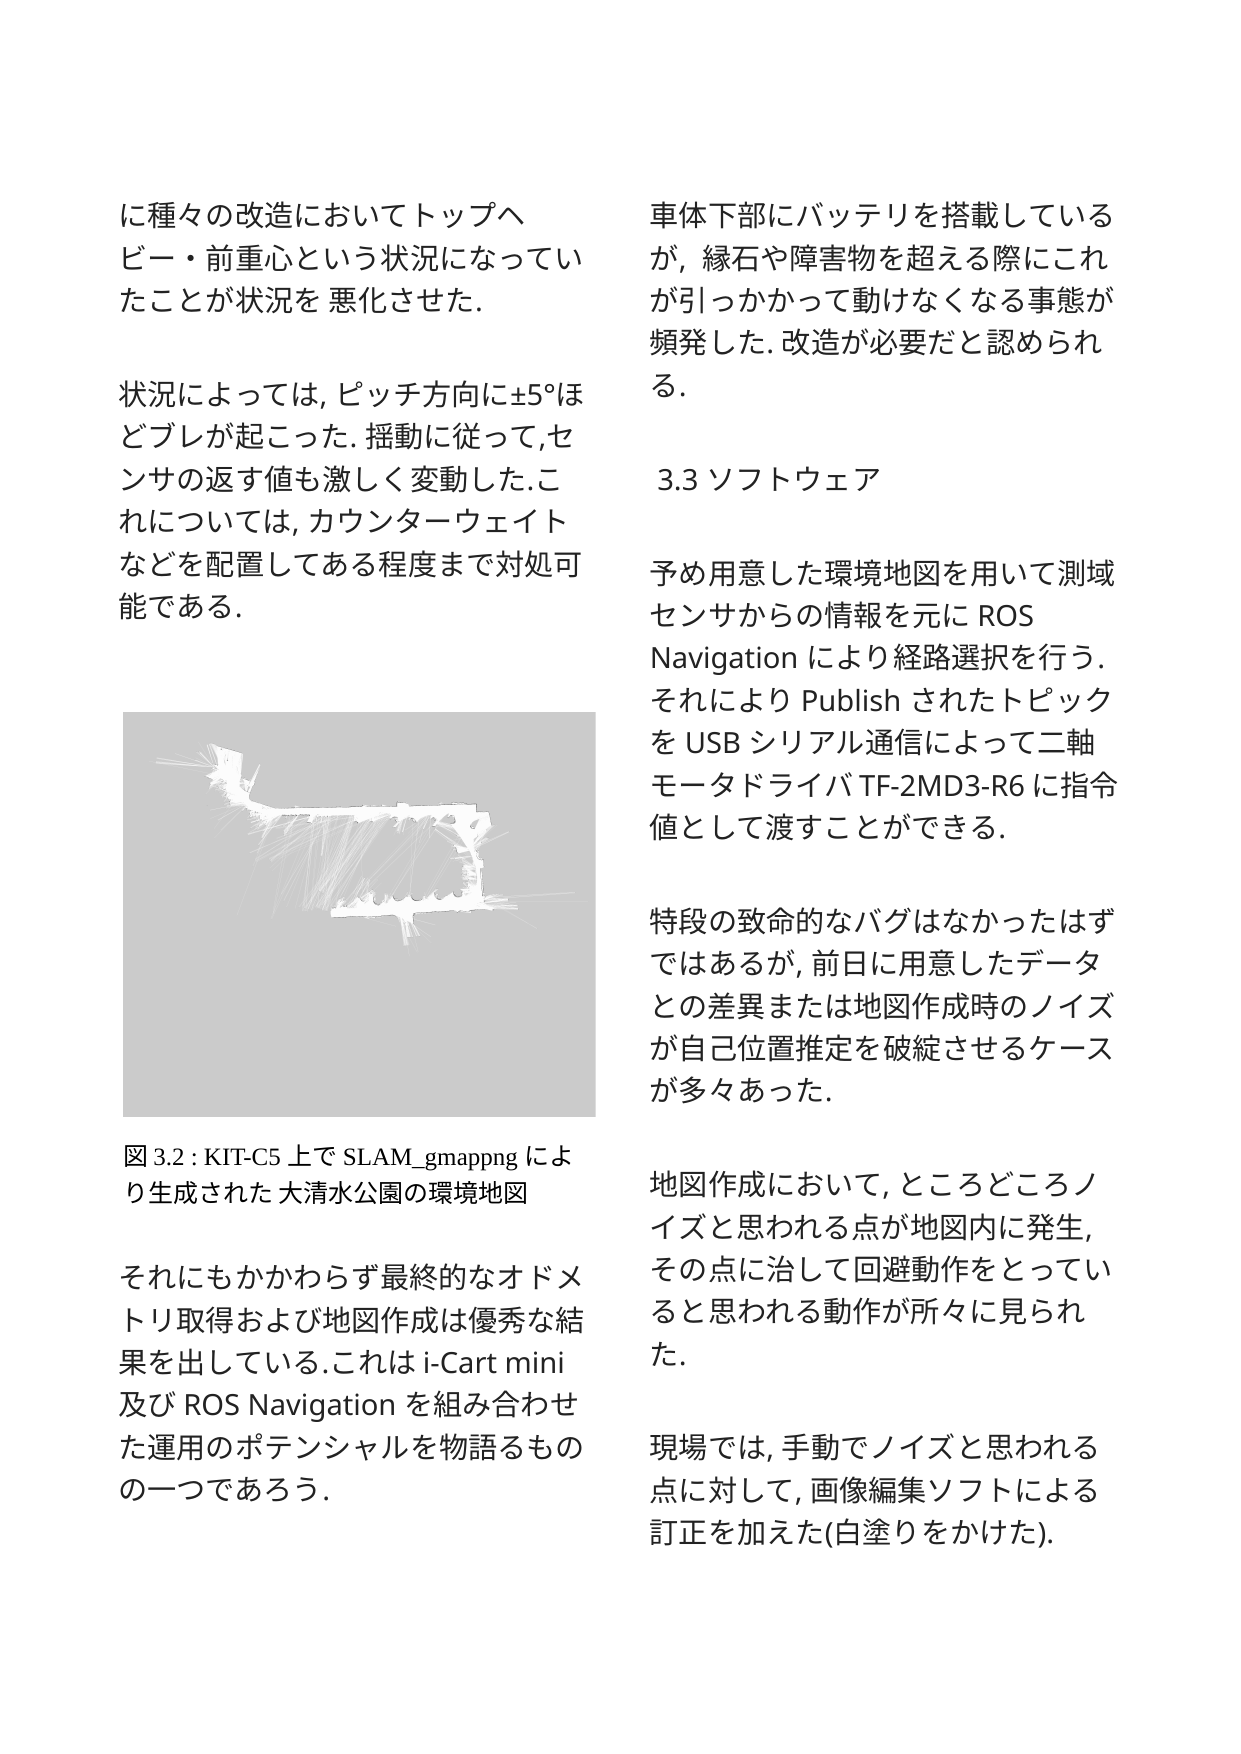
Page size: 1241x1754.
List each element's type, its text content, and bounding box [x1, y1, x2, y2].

text 予め用意した環境地図を用いて測域センサからの情報を元に ROS Navigation により経路選択を行う. それによりPublish されたトピックをUSB シリアル通信によって二軸モータドライバTF-2MD3-R6に指令値として渡すことができる. [649, 550, 1122, 847]
text それにもかかわらず最終的なオドメトリ取得および地図作成は優秀な結果を出している.これはi-Cart mini 及び ROS Navigation を組み合わせた運用のポテンシャルを物語るものの一つであろう. [118, 1255, 591, 1509]
text 現場では, 手動でノイズと思われる点に対して, 画像編集ソフトによる訂正を加えた(白塗りをかけた). [649, 1425, 1122, 1552]
text に種々の改造においてトップヘビー・前重心という状況になっていたことが状況を 悪化させた. [118, 193, 591, 320]
text 地図作成において, ところどころノイズと思われる点が地図内に発生, その点に治して回避動作をとっていると思われる動作が所々に見られた. [649, 1162, 1122, 1373]
text 車体下部にバッテリを搭載しているが, 縁石や障害物を超える際にこれが引っかかって動けなくなる事態が頻発した. 改造が必要だと認められる. [649, 193, 1122, 405]
text 特段の致命的なバグはなかったはずではあるが, 前日に用意したデータとの差異または地図作成時のノイズが自己位置推定を破綻させるケースが多々あった. [649, 898, 1122, 1110]
text 状況によっては, ピッチ方向に±5°ほどブレが起こった. 揺動に従って,センサの返す値も激しく変動した.これについては, カウンターウェイトなどを配置してある程度まで対処可能である. [118, 372, 591, 626]
picture [123, 712, 596, 1117]
text 3.3 ソフトウェア [649, 456, 1122, 499]
text 図3.2 : KIT-C5 上で SLAM_gmappng により生成された 大清水公園の環境地図 [123, 1117, 596, 1209]
